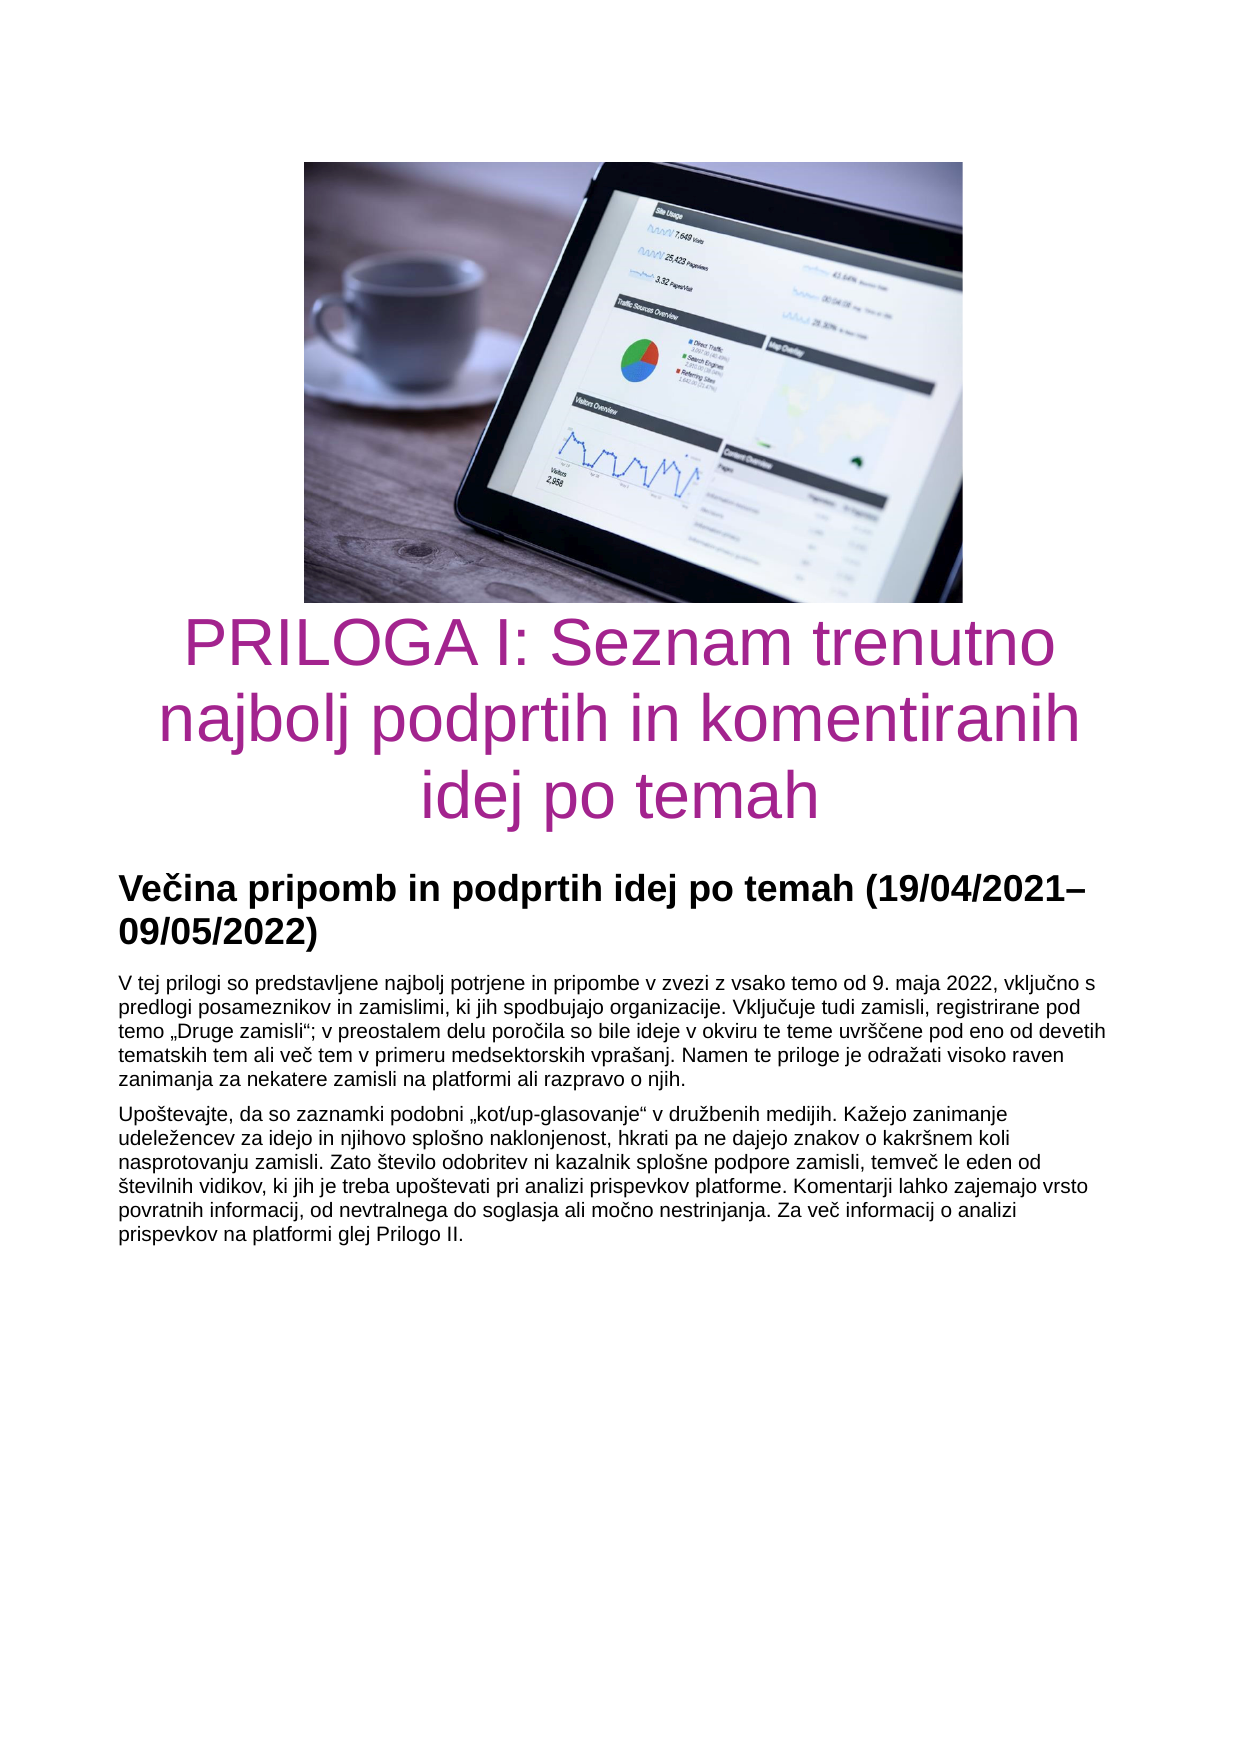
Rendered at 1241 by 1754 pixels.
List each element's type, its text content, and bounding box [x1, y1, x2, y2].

subtitle Večina pripomb in podprtih idej po temah (19/04/2021–09/05/2022) [118, 866, 1122, 952]
text Upoštevajte, da so zaznamki podobni „kot/up-glasovanje“ v družbenih medijih. Kažejo zanimanje udeležencev za idejo in njihovo splošno naklonjenost, hkrati pa ne dajejo znakov o kakršnem koli nasprotovanju zamisli. Zato število odobritev ni kazalnik splošne podpore zamisli, temveč le eden od številnih vidikov, ki jih je treba upoštevati pri analizi prispevkov platforme. Komentarji lahko zajemajo vrsto povratnih informacij, od nevtralnega do soglasja ali močno nestrinjanja. Za več informacij o analizi prispevkov na platformi glej Prilogo II. [118, 1102, 1122, 1246]
picture [304, 162, 963, 603]
subtitle PRILOGA I: Seznam trenutno najbolj podprtih in komentiranih idej po temah [118, 603, 1122, 833]
text V tej prilogi so predstavljene najbolj potrjene in pripombe v zvezi z vsako temo od 9. maja 2022, vključno s predlogi posameznikov in zamislimi, ki jih spodbujajo organizacije. Vključuje tudi zamisli, registrirane pod temo „Druge zamisli“; v preostalem delu poročila so bile ideje v okviru te teme uvrščene pod eno od devetih tematskih tem ali več tem v primeru medsektorskih vprašanj. Namen te priloge je odražati visoko raven zanimanja za nekatere zamisli na platformi ali razpravo o njih. [118, 971, 1122, 1090]
